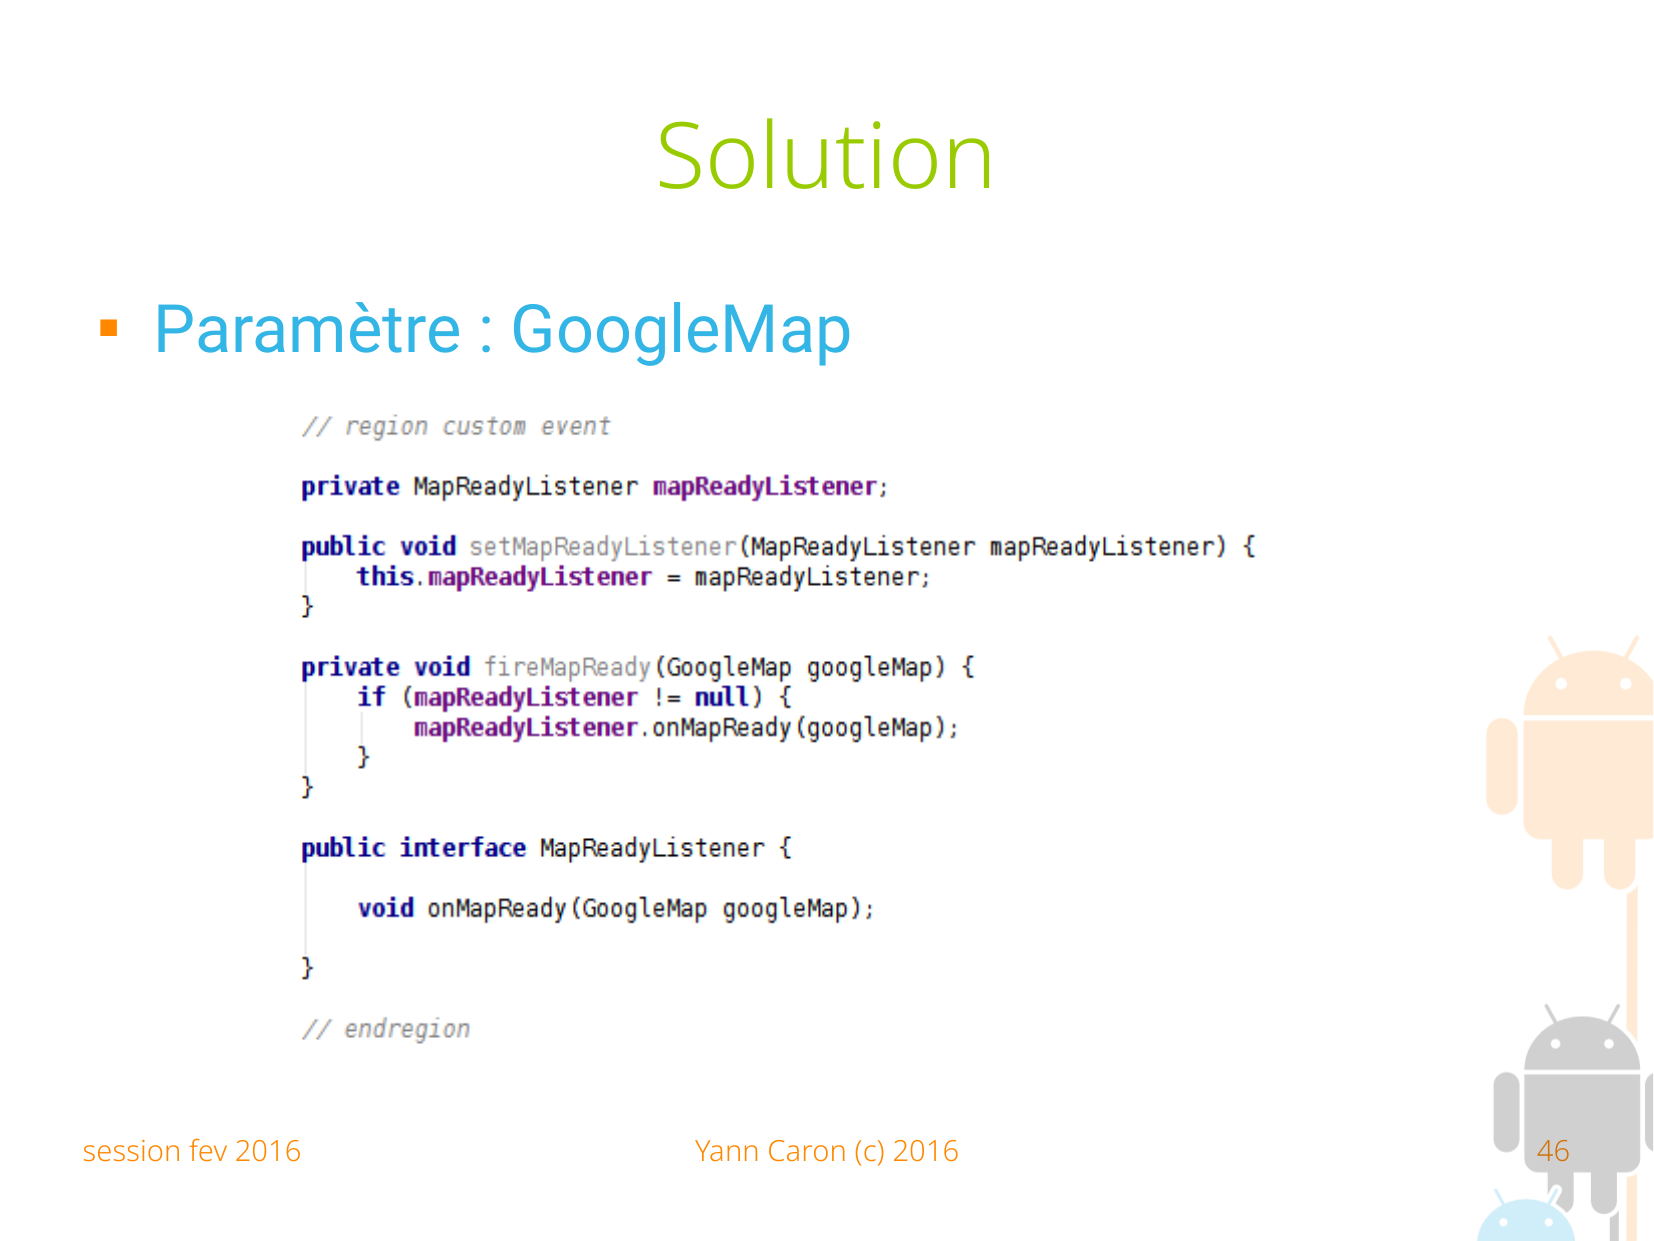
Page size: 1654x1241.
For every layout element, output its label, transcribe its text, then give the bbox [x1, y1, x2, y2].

title Solution [82, 49, 1571, 257]
list Paramètre : GoogleMap [82, 290, 1571, 1010]
picture [240, 405, 1654, 1241]
